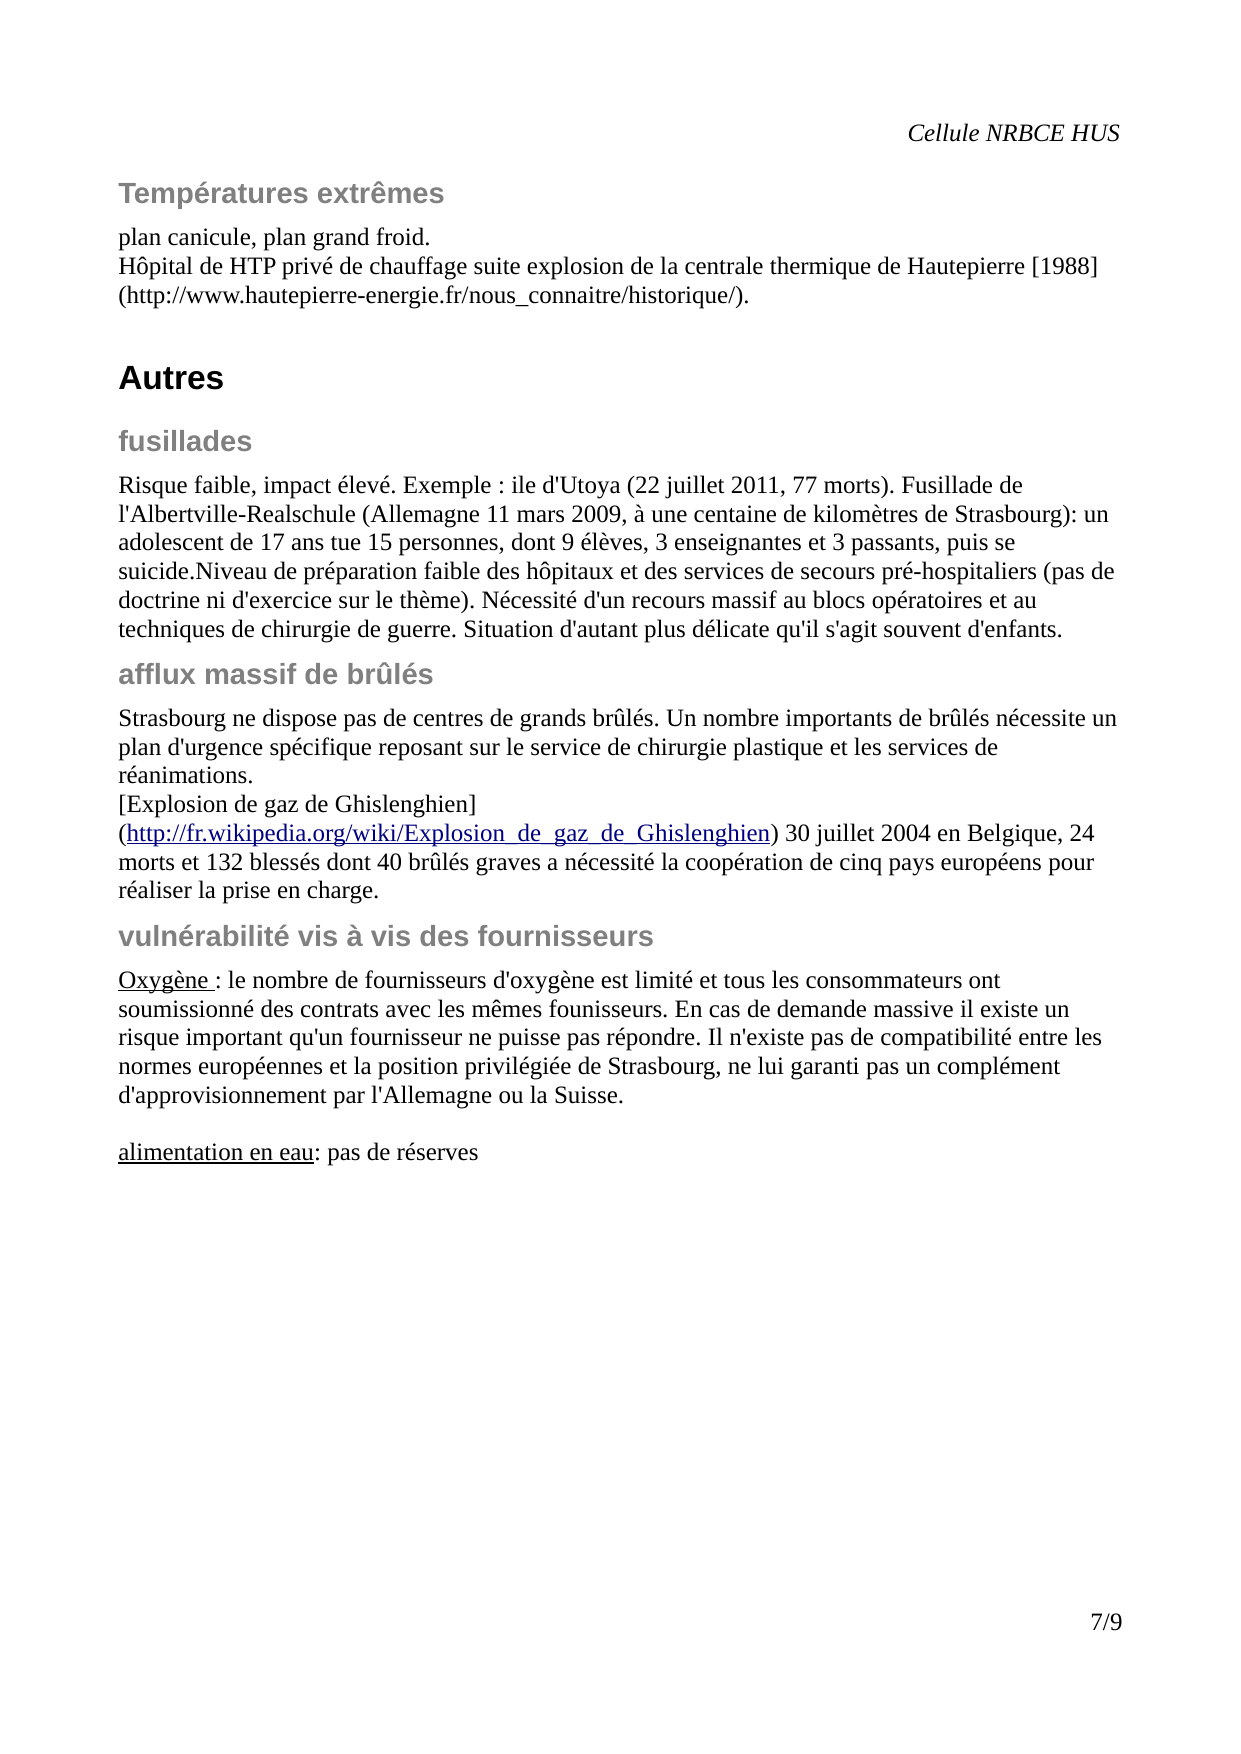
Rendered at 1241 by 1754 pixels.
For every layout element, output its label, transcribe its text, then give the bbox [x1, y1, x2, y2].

text alimentation en eau: pas de réserves [118, 1137, 1122, 1166]
text [Explosion de gaz de Ghislenghien] (http://fr.wikipedia.org/wiki/Explosion_de_gaz_de_Ghislenghien) 30 juillet 2004 en Belgique, 24 morts et 132 blessés dont 40 brûlés graves a nécessité la coopération de cinq pays européens pour réaliser la prise en charge. [118, 789, 1122, 904]
subtitle fusillades [118, 424, 1122, 457]
subtitle Températures extrêmes [118, 176, 1122, 210]
subtitle vulnérabilité vis à vis des fournisseurs [118, 919, 1122, 952]
subtitle Autres [118, 358, 1122, 397]
text Oxygène : le nombre de fournisseurs d'oxygène est limité et tous les consommateurs ont soumissionné des contrats avec les mêmes founisseurs. En cas de demande massive il existe un risque important qu'un fournisseur ne puisse pas répondre. Il n'existe pas de compatibilité entre les normes européennes et la position privilégiée de Strasbourg, ne lui garanti pas un complément d'approvisionnement par l'Allemagne ou la Suisse. [118, 965, 1122, 1109]
text Risque faible, impact élevé. Exemple : ile d'Utoya (22 juillet 2011, 77 morts). Fusillade de l'Albertville-Realschule (Allemagne 11 mars 2009, à une centaine de kilomètres de Strasbourg): un adolescent de 17 ans tue 15 personnes, dont 9 élèves, 3 enseignantes et 3 passants, puis se suicide.Niveau de préparation faible des hôpitaux et des services de secours pré-hospitaliers (pas de doctrine ni d'exercice sur le thème). Nécessité d'un recours massif au blocs opératoires et au techniques de chirurgie de guerre. Situation d'autant plus délicate qu'il s'agit souvent d'enfants. [118, 470, 1122, 642]
text Hôpital de HTP privé de chauffage suite explosion de la centrale thermique de Hautepierre [1988](http://www.hautepierre-energie.fr/nous_connaitre/historique/). [118, 251, 1122, 309]
text plan canicule, plan grand froid. [118, 222, 1122, 251]
subtitle afflux massif de brûlés [118, 657, 1122, 691]
text Strasbourg ne dispose pas de centres de grands brûlés. Un nombre importants de brûlés nécessite un plan d'urgence spécifique reposant sur le service de chirurgie plastique et les services de réanimations. [118, 703, 1122, 789]
